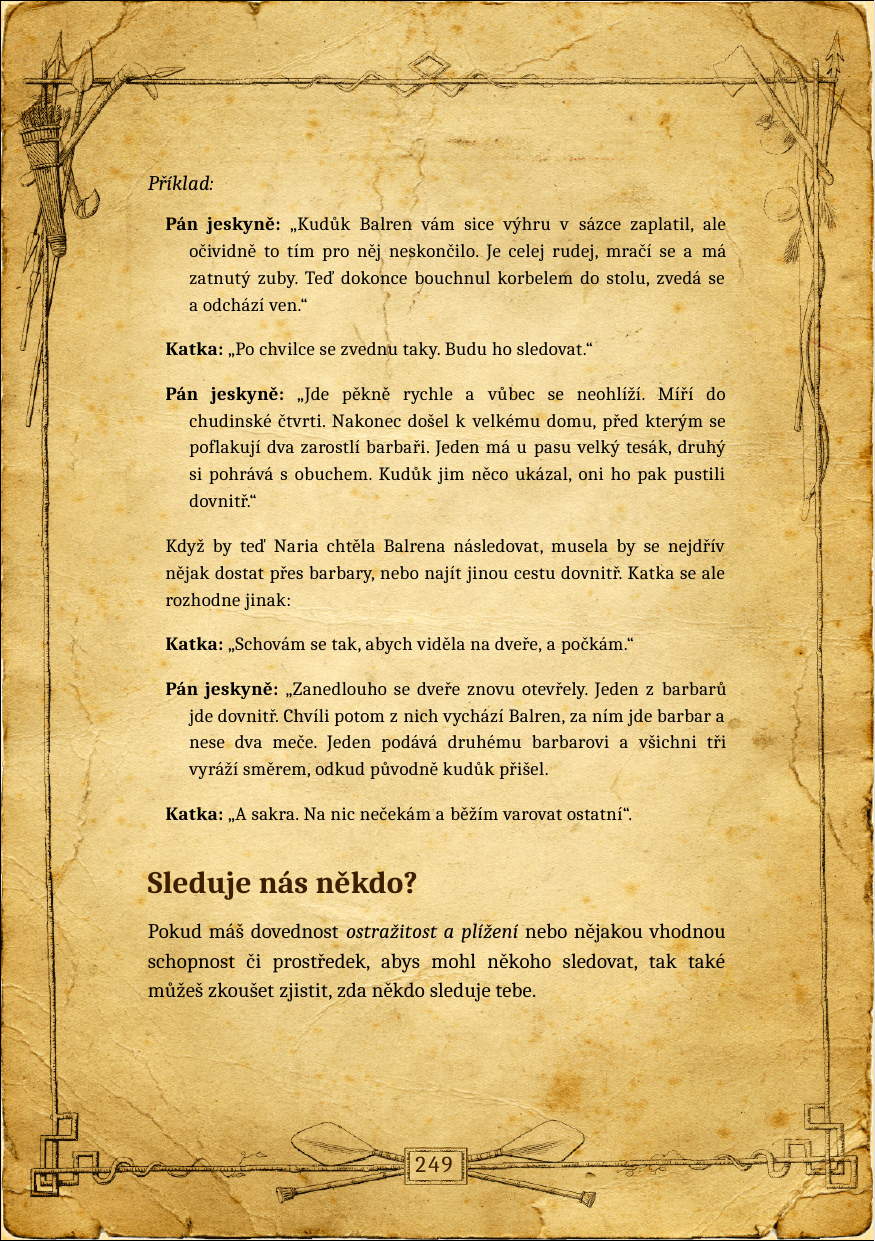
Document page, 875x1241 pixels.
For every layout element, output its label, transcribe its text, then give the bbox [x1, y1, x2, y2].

text Katka: „Po chvilce se zvednu taky. Budu ho sledovat.“ [165, 339, 726, 360]
text Pokud máš dovednost ostražitost a⁠ plížení nebo nějakou vhodnou schopnost či prostředek, abys mohl někoho sledovat, tak také můžeš zkoušet zjistit, zda někdo sleduje tebe. [148, 919, 726, 1003]
text Pán jeskyně: „Jde pěkně rychle a⁠ vůbec se neohlíží. Míří do chudinské čtvrti. Nakonec došel k⁠ velkému domu, před kterým se poflakují dva zarostlí barbaři. Jeden má u⁠ pasu velký tesák, druhý si pohrává s⁠ obuchem. Kudůk jim něco ukázal, oni ho pak pustili dovnitř.“ [165, 383, 726, 512]
text Když by teď Naria chtěla Balrena následovat, musela by se nejdřív nějak dostat přes barbary, nebo najít jinou cestu dovnitř. Katka se ale rozhodne jinak: [165, 535, 726, 611]
subtitle Sleduje nás někdo? [148, 866, 726, 902]
text Pán jeskyně: „Kudůk Balren vám sice výhru v⁠ sázce zaplatil, ale očividně to tím pro něj neskončilo. Je celej rudej, mračí se a⁠ má zatnutý zuby. Teď dokonce bouchnul korbelem do stolu, zvedá se a⁠ odchází ven.“ [165, 213, 726, 316]
text Pán jeskyně: „Zanedlouho se dveře znovu otevřely. Jeden z⁠ barbarů jde dovnitř. Chvíli potom z⁠ nich vychází Balren, za ním jde barbar a⁠ nese dva meče. Jeden podává druhému barbarovi a⁠ všichni tři vyráží směrem, odkud původně kudůk přišel. [165, 678, 726, 780]
picture [1, 1, 874, 1240]
text Příklad: [148, 172, 726, 196]
text Katka: „Schovám se tak, abych viděla na dveře, a⁠ počkám.“ [165, 634, 726, 655]
text Katka: „A⁠ sakra. Na nic nečekám a⁠ běžím varovat ostatní“. [165, 803, 726, 825]
